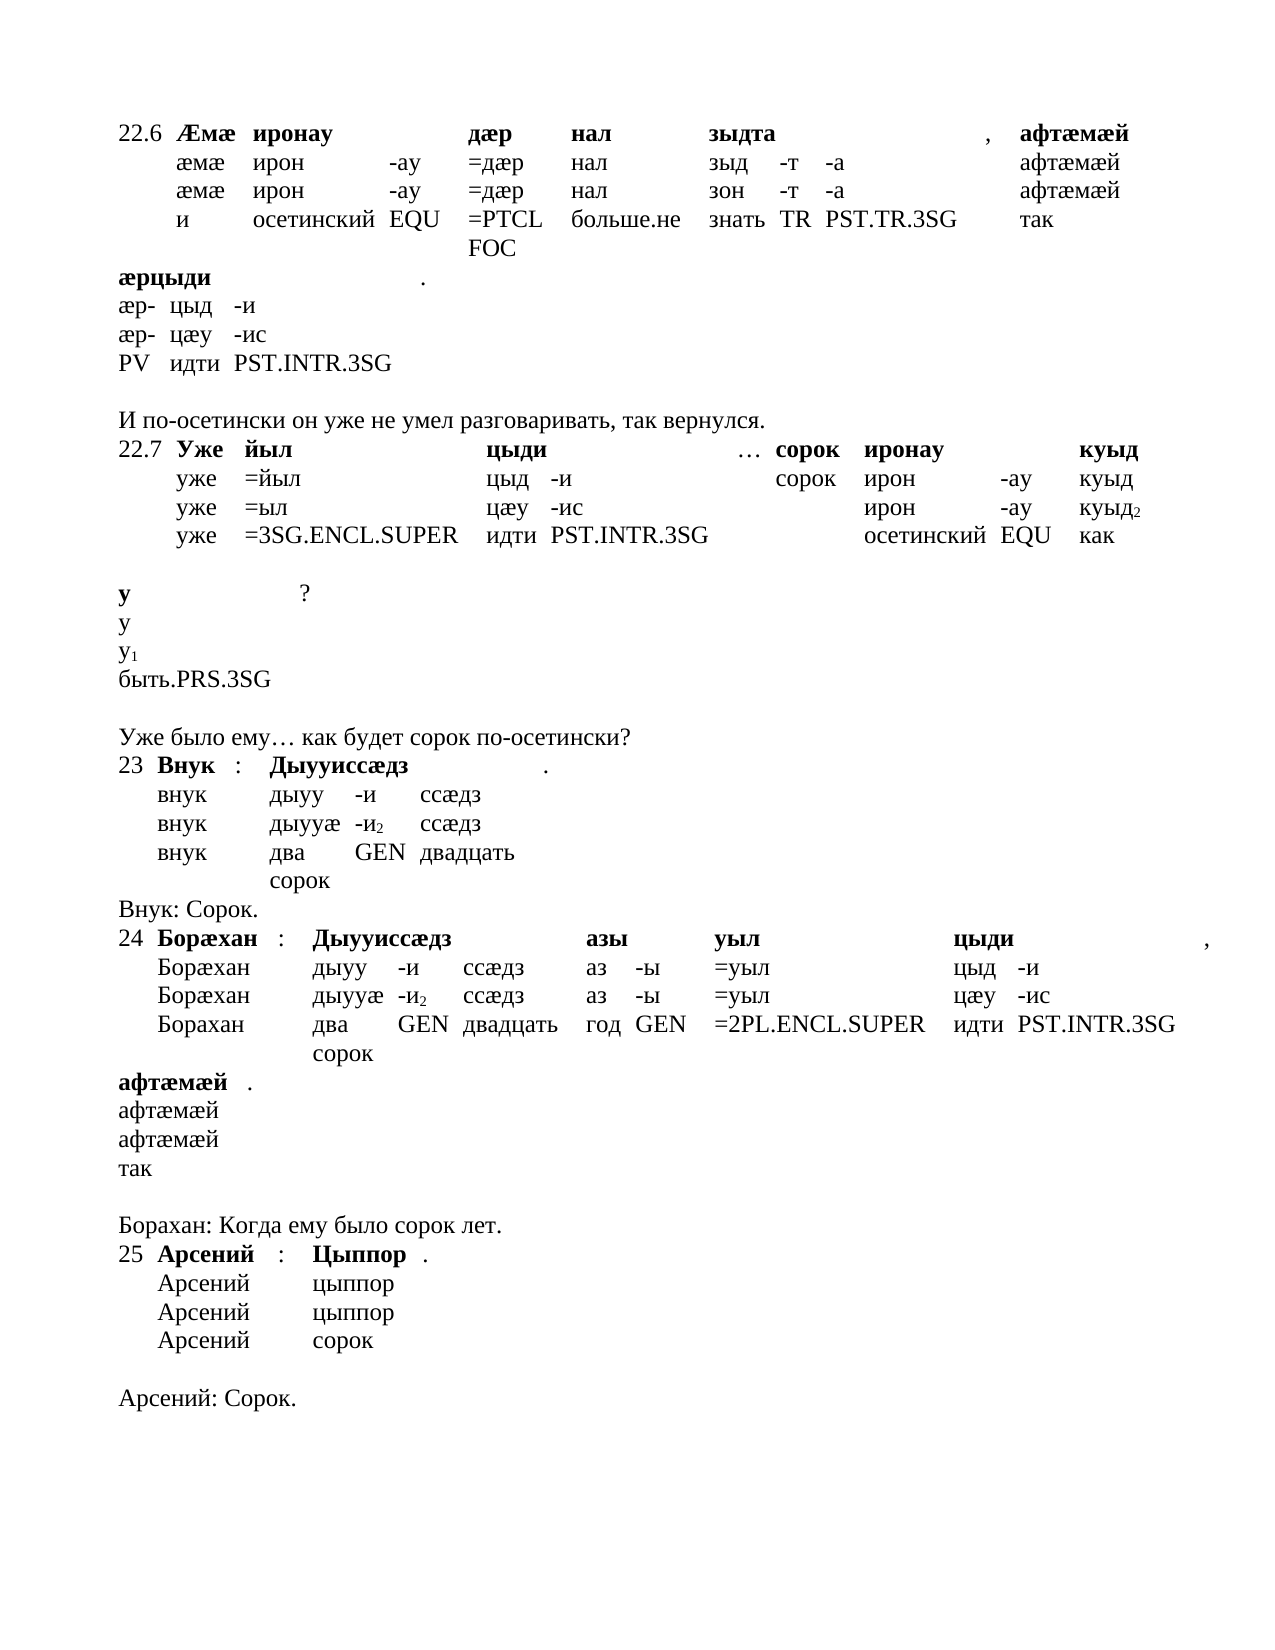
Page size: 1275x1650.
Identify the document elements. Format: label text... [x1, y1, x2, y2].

text два [269, 837, 341, 866]
text двадцать [463, 1009, 558, 1038]
text ссæдз [420, 808, 515, 837]
text Внук: Сорок. [118, 894, 1249, 923]
text Дыууиссæдз [269, 751, 529, 779]
text зыд [709, 147, 766, 176]
text =PTCL [468, 204, 543, 233]
text . [543, 751, 564, 779]
text дыууæ [269, 808, 341, 837]
text =2PL.ENCL.SUPER [714, 1009, 926, 1038]
text . [247, 1067, 268, 1096]
text 22.6 [118, 118, 162, 147]
text цæу [169, 319, 220, 348]
text æмæ [176, 147, 225, 176]
text EQU [389, 204, 440, 233]
text Борæхан [157, 981, 250, 1009]
text Дыууиссæдз [312, 923, 572, 952]
text нал [571, 118, 695, 147]
text æмæ [176, 176, 225, 204]
text так [118, 1153, 219, 1182]
text , [985, 118, 1006, 147]
text афтæмæй [1019, 118, 1134, 147]
text сорок [269, 866, 529, 894]
text GEN [635, 1009, 687, 1038]
text год [586, 1009, 621, 1038]
text дæр [468, 118, 557, 147]
text ирон [864, 492, 986, 521]
text идти [169, 348, 220, 377]
text -и [234, 291, 392, 319]
text двадцать [420, 837, 515, 866]
text Внук [157, 751, 221, 779]
text сорок [775, 463, 836, 492]
text нал [571, 147, 681, 176]
text цыппор [312, 1297, 394, 1326]
text И по-осетински он уже не умел разговаривать, так вернулся. [118, 406, 1249, 434]
text -ы [635, 981, 687, 1009]
text сорок [312, 1326, 394, 1354]
text цыппор [312, 1268, 394, 1297]
text цыд [486, 463, 537, 492]
text аз [586, 981, 621, 1009]
text : [278, 923, 299, 952]
text азы [586, 923, 700, 952]
text FOC [468, 233, 557, 262]
text Арсений [157, 1297, 250, 1326]
text . [422, 1239, 443, 1268]
text цыди [953, 923, 1190, 952]
text цыд [953, 952, 1004, 981]
text -ис [234, 319, 392, 348]
text быть.PRS.3SG [118, 664, 272, 693]
text ссæдз [420, 779, 515, 808]
text Арсений: Сорок. [118, 1383, 1249, 1412]
text больше.не [571, 204, 681, 233]
text PV [118, 348, 156, 377]
text афтæмæй [118, 1096, 219, 1124]
text Уже было ему… как будет сорок по-осетински? [118, 722, 1249, 751]
text GEN [398, 1009, 449, 1038]
text , [1204, 923, 1225, 952]
text аз [586, 952, 621, 981]
text 22.7 [118, 434, 162, 463]
text куыд2 [1079, 492, 1141, 521]
text цыд [169, 291, 220, 319]
text =дæр [468, 147, 543, 176]
text йыл [244, 434, 472, 463]
text ссæдз [463, 981, 558, 1009]
text афтæмæй [118, 1124, 219, 1153]
text Борæхан [157, 923, 264, 952]
text идти [953, 1009, 1004, 1038]
text PST.INTR.3SG [234, 348, 392, 377]
text знать [709, 204, 766, 233]
text =йыл [244, 463, 458, 492]
text -ау [389, 176, 440, 204]
text Борахан: Когда ему было сорок лет. [118, 1211, 1249, 1239]
text у [118, 578, 285, 607]
text сорок [312, 1038, 572, 1067]
text афтæмæй [1019, 147, 1120, 176]
text -т [779, 147, 811, 176]
text PST.INTR.3SG [550, 521, 709, 549]
text осетинский [864, 521, 986, 549]
text так [1019, 204, 1120, 233]
text у1 [118, 636, 272, 664]
text -ы [635, 952, 687, 981]
text Арсений [157, 1239, 264, 1268]
text и [176, 204, 225, 233]
text -ау [1000, 492, 1052, 521]
text Арсений [157, 1326, 250, 1354]
text … [737, 434, 762, 463]
text -а [825, 147, 957, 176]
text 23 [118, 751, 143, 779]
text два [312, 1009, 384, 1038]
text =уыл [714, 981, 926, 1009]
text GEN [354, 837, 406, 866]
text уже [176, 463, 217, 492]
text -и [354, 779, 406, 808]
text уыл [714, 923, 939, 952]
text ирон [253, 147, 375, 176]
text -т [779, 176, 811, 204]
text уже [176, 492, 217, 521]
text =3SG.ENCL.SUPER [244, 521, 458, 549]
text -ау [389, 147, 440, 176]
text куыд [1079, 463, 1141, 492]
text . [420, 262, 441, 291]
text цæу [953, 981, 1004, 1009]
text ирон [253, 176, 375, 204]
text сорок [775, 434, 850, 463]
text Борæхан [157, 952, 250, 981]
text Цыппор [312, 1239, 408, 1268]
text афтæмæй [1019, 176, 1120, 204]
text зыдта [709, 118, 971, 147]
text куыд [1079, 434, 1154, 463]
text ? [299, 578, 320, 607]
text ссæдз [463, 952, 558, 981]
text æр- [118, 319, 156, 348]
text -ау [1000, 463, 1052, 492]
text =уыл [714, 952, 926, 981]
text 24 [118, 923, 143, 952]
text Уже [176, 434, 231, 463]
text цæу [486, 492, 537, 521]
text =дæр [468, 176, 543, 204]
text : [278, 1239, 299, 1268]
text идти [486, 521, 537, 549]
text ирон [864, 463, 986, 492]
text Борахан [157, 1009, 250, 1038]
text зон [709, 176, 766, 204]
text æр- [118, 291, 156, 319]
text Арсений [157, 1268, 250, 1297]
text -и2 [354, 808, 406, 837]
text PST.INTR.3SG [1017, 1009, 1176, 1038]
text =ыл [244, 492, 458, 521]
text дыуу [312, 952, 384, 981]
text внук [157, 837, 207, 866]
text EQU [1000, 521, 1052, 549]
text -ис [550, 492, 709, 521]
text -а [825, 176, 957, 204]
text -и2 [398, 981, 449, 1009]
text : [234, 751, 256, 779]
text как [1079, 521, 1141, 549]
text -и [550, 463, 709, 492]
text дыууæ [312, 981, 384, 1009]
text иронау [253, 118, 454, 147]
text дыуу [269, 779, 341, 808]
text -и [398, 952, 449, 981]
text внук [157, 779, 207, 808]
text æрцыди [118, 262, 406, 291]
text осетинский [253, 204, 375, 233]
text -и [1017, 952, 1176, 981]
text афтæмæй [118, 1067, 233, 1096]
text 25 [118, 1239, 143, 1268]
text Æмæ [176, 118, 239, 147]
text нал [571, 176, 681, 204]
text цыди [486, 434, 723, 463]
text у [118, 607, 272, 636]
text уже [176, 521, 217, 549]
text TR [779, 204, 811, 233]
text PST.TR.3SG [825, 204, 957, 233]
text внук [157, 808, 207, 837]
text -ис [1017, 981, 1176, 1009]
text иронау [864, 434, 1065, 463]
